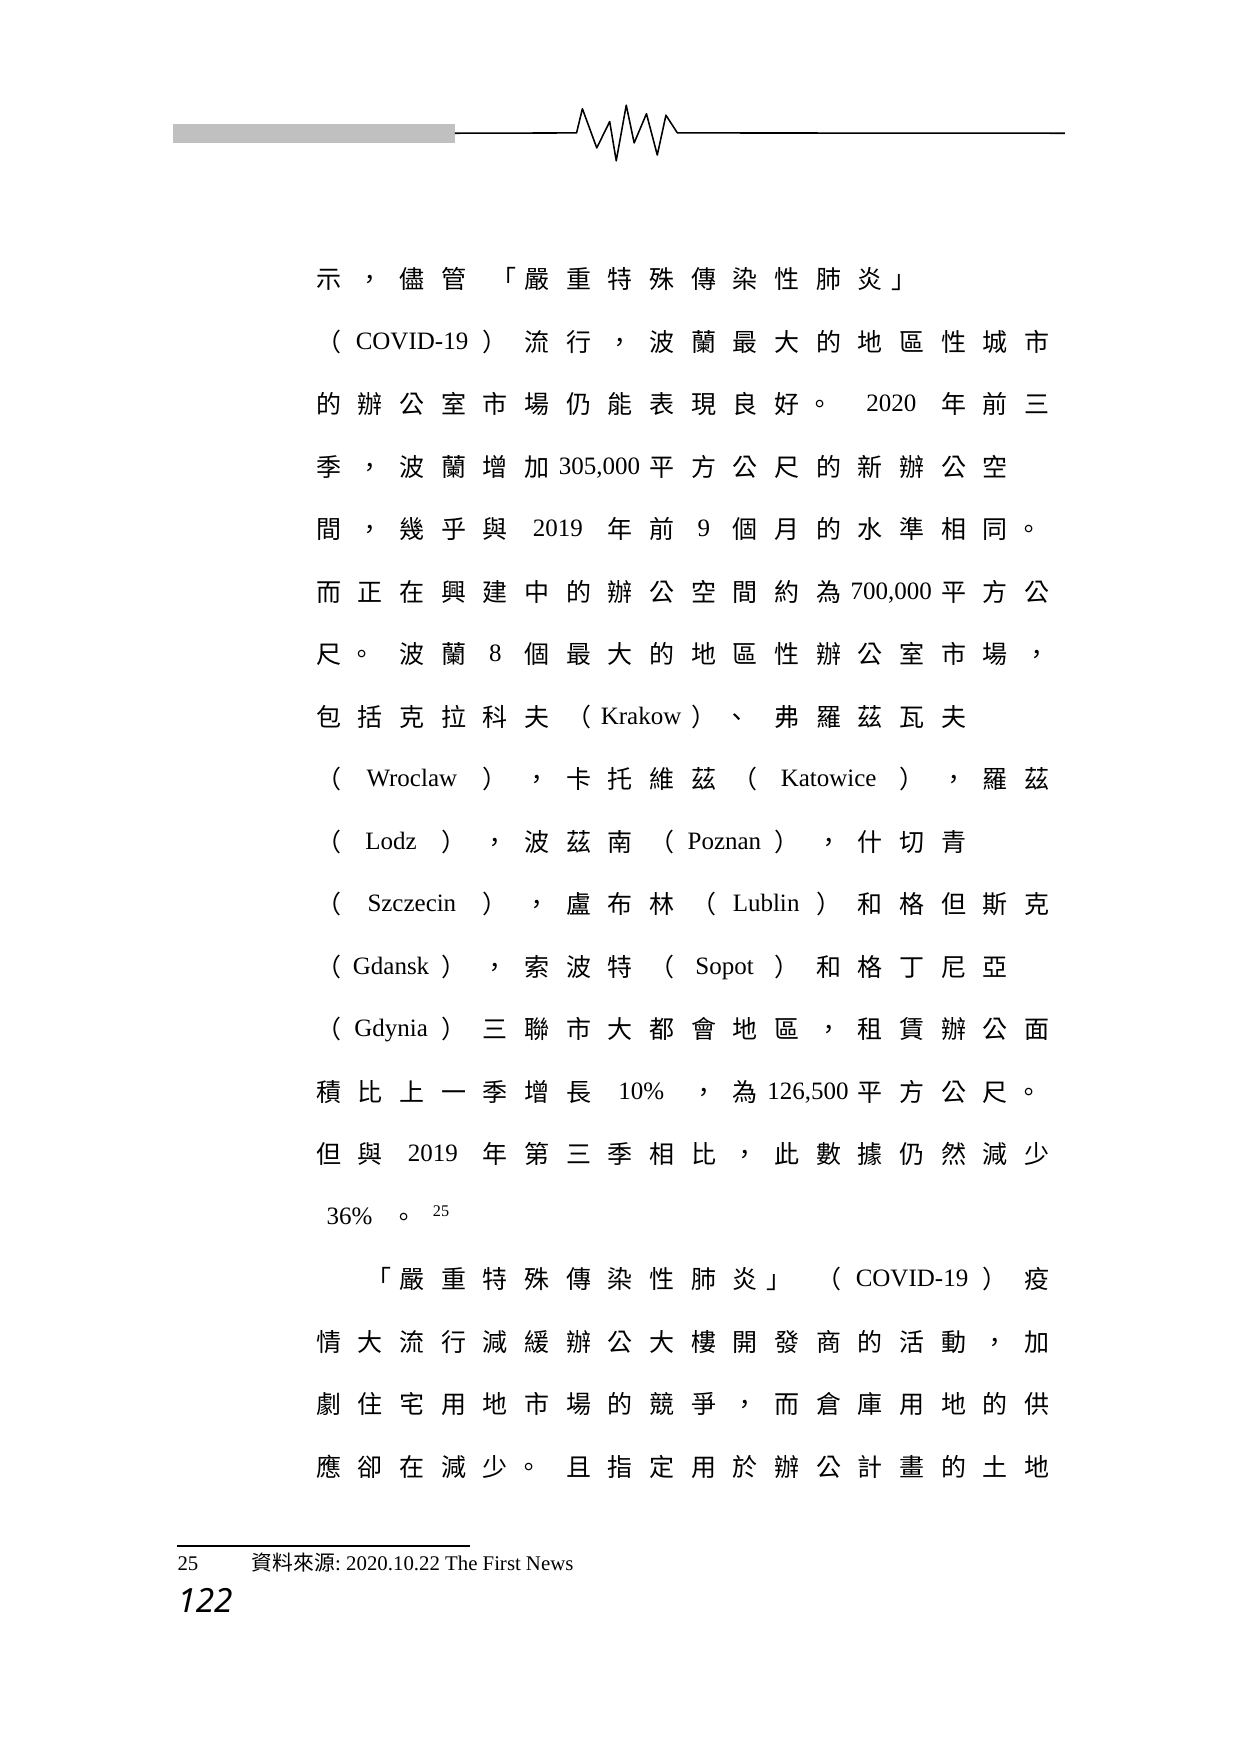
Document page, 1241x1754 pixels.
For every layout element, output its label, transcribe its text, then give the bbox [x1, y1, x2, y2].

text 資料來源: 2020.10.22 The First News [177, 1547, 1063, 1577]
text 「嚴重特殊傳染性肺炎」（COVID-19）疫情大流行減緩辦公大樓開發商的活動，加劇住宅用地市場的競爭，而倉庫用地的供應卻在減少。且指定用於辦公計畫的土地 [281, 1236, 1058, 1486]
text 示，儘管「嚴重特殊傳染性肺炎」（COVID-19）流行，波蘭最大的地區性城市的辦公室市場仍能表現良好。2020年前三季，波蘭增加305,000平方公尺的新辦公空間，幾乎與2019年前9個月的水準相同。而正在興建中的辦公空間約為700,000平方公尺。波蘭8個最大的地區性辦公室市場，包括克拉科夫（Krakow）、弗羅茲瓦夫（Wroclaw），卡托維茲（Katowice），羅茲（Lodz），波茲南（Poznan），什切青（Szczecin），盧布林（Lublin）和格但斯克（Gdansk），索波特（Sopot）和格丁尼亞（Gdynia）三聯市大都會地區，租賃辦公面積比上一季增長10%，為126,500平方公尺。但與2019年第三季相比，此數據仍然減少36%。 [281, 236, 1058, 1236]
